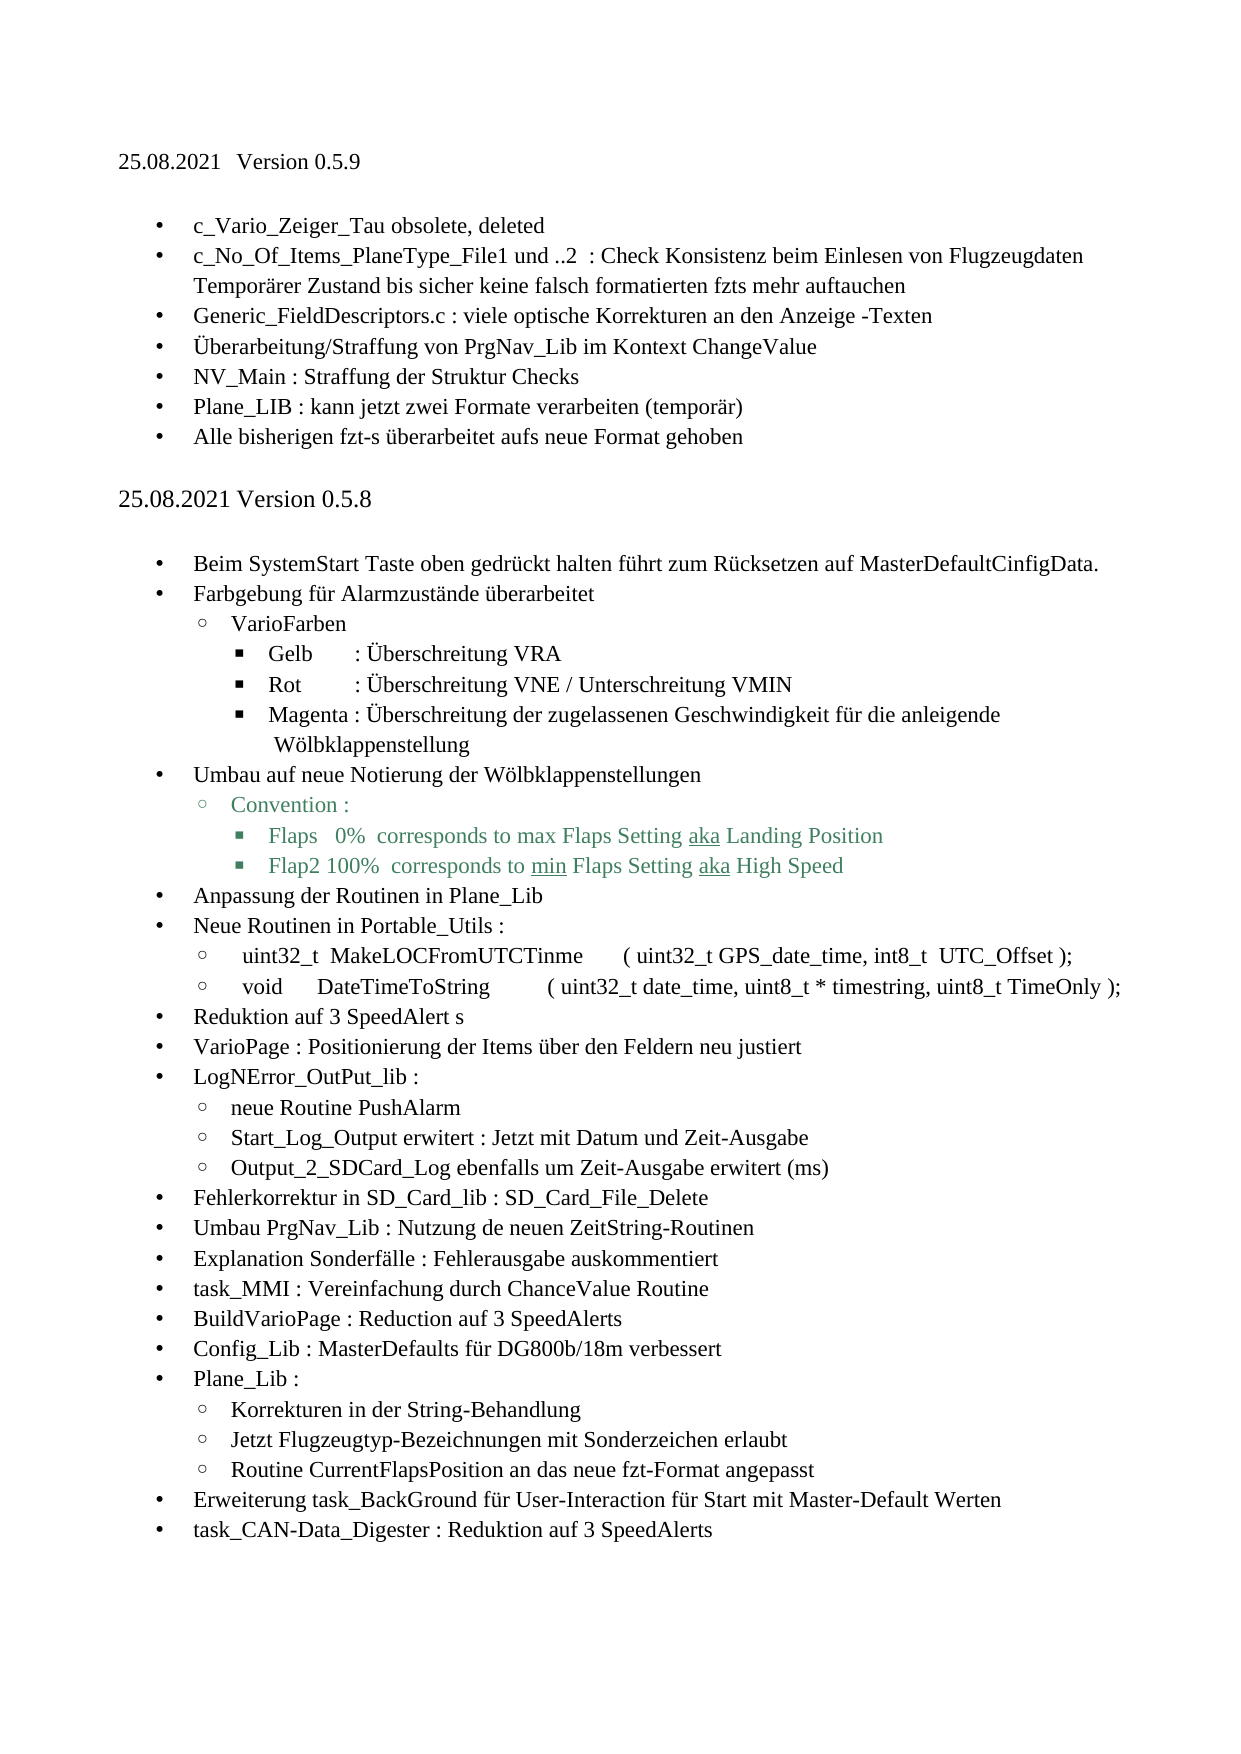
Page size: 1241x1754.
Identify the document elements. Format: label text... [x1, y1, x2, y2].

list VarioFarben [193, 610, 1122, 637]
list Gelb : Überschreitung VRA [231, 641, 1122, 667]
list Korrekturen in der String-Behandlung [193, 1396, 1122, 1422]
list Erweiterung task_BackGround für User-Interaction für Start mit Master-Default Werten [156, 1486, 1122, 1513]
list Flap2 100% corresponds to min Flaps Setting aka High Speed [231, 852, 1122, 878]
text 25.08.2021 Version 0.5.9 [118, 148, 1122, 208]
list Explanation Sonderfälle : Fehlerausgabe auskommentiert [156, 1245, 1122, 1271]
list task_MMI : Vereinfachung durch ChanceValue Routine [156, 1275, 1122, 1301]
list Plane_Lib : [156, 1366, 1122, 1392]
list Routine CurrentFlapsPosition an das neue fzt-Format angepasst [193, 1456, 1122, 1482]
list Fehlerkorrektur in SD_Card_lib : SD_Card_File_Delete [156, 1184, 1122, 1211]
list task_CAN-Data_Digester : Reduktion auf 3 SpeedAlerts [156, 1517, 1122, 1543]
list neue Routine PushAlarm [193, 1094, 1122, 1120]
list Reduktion auf 3 SpeedAlert s [156, 1003, 1122, 1029]
text 25.08.2021 Version 0.5.8 [118, 484, 1122, 546]
list Config_Lib : MasterDefaults für DG800b/18m verbessert [156, 1335, 1122, 1362]
list Farbgebung für Alarmzustände überarbeitet [156, 580, 1122, 606]
list VarioPage : Positionierung der Items über den Feldern neu justiert [156, 1033, 1122, 1059]
list Alle bisherigen fzt-s überarbeitet aufs neue Format gehoben [156, 423, 1122, 450]
list Rot : Überschreitung VNE / Unterschreitung VMIN [231, 671, 1122, 697]
list Convention : [193, 792, 1122, 818]
list NV_Main : Straffung der Struktur Checks [156, 363, 1122, 389]
list Start_Log_Output erwitert : Jetzt mit Datum und Zeit-Ausgabe [193, 1124, 1122, 1150]
list Flaps 0% corresponds to max Flaps Setting aka Landing Position [231, 822, 1122, 848]
list BuildVarioPage : Reduction auf 3 SpeedAlerts [156, 1305, 1122, 1331]
list Beim SystemStart Taste oben gedrückt halten führt zum Rücksetzen auf MasterDefaultCinfigData. [156, 550, 1122, 576]
list Output_2_SDCard_Log ebenfalls um Zeit-Ausgabe erwitert (ms) [193, 1154, 1122, 1180]
list LogNError_OutPut_lib : [156, 1063, 1122, 1090]
list c_Vario_Zeiger_Tau obsolete, deleted [156, 212, 1122, 238]
list Umbau auf neue Notierung der Wölbklappenstellungen [156, 761, 1122, 788]
list c_No_Of_Items_PlaneType_File1 und ..2 : Check Konsistenz beim Einlesen von Flugzeugdaten Temporärer Zustand bis sicher keine falsch formatierten fzts mehr auftauchen [156, 242, 1122, 299]
list Magenta : Überschreitung der zugelassenen Geschwindigkeit für die anleigende Wölbklappenstellung [231, 701, 1122, 757]
list void DateTimeToString ( uint32_t date_time, uint8_t * timestring, uint8_t TimeOnly ); [193, 973, 1122, 999]
list uint32_t MakeLOCFromUTCTinme ( uint32_t GPS_date_time, int8_t UTC_Offset ); [193, 943, 1122, 969]
list Anpassung der Routinen in Plane_Lib [156, 882, 1122, 908]
list Überarbeitung/Straffung von PrgNav_Lib im Kontext ChangeValue [156, 333, 1122, 359]
list Umbau PrgNav_Lib : Nutzung de neuen ZeitString-Routinen [156, 1214, 1122, 1241]
list Generic_FieldDescriptors.c : viele optische Korrekturen an den Anzeige -Texten [156, 303, 1122, 329]
list Neue Routinen in Portable_Utils : [156, 912, 1122, 939]
list Plane_LIB : kann jetzt zwei Formate verarbeiten (temporär) [156, 393, 1122, 419]
list Jetzt Flugzeugtyp-Bezeichnungen mit Sonderzeichen erlaubt [193, 1426, 1122, 1452]
